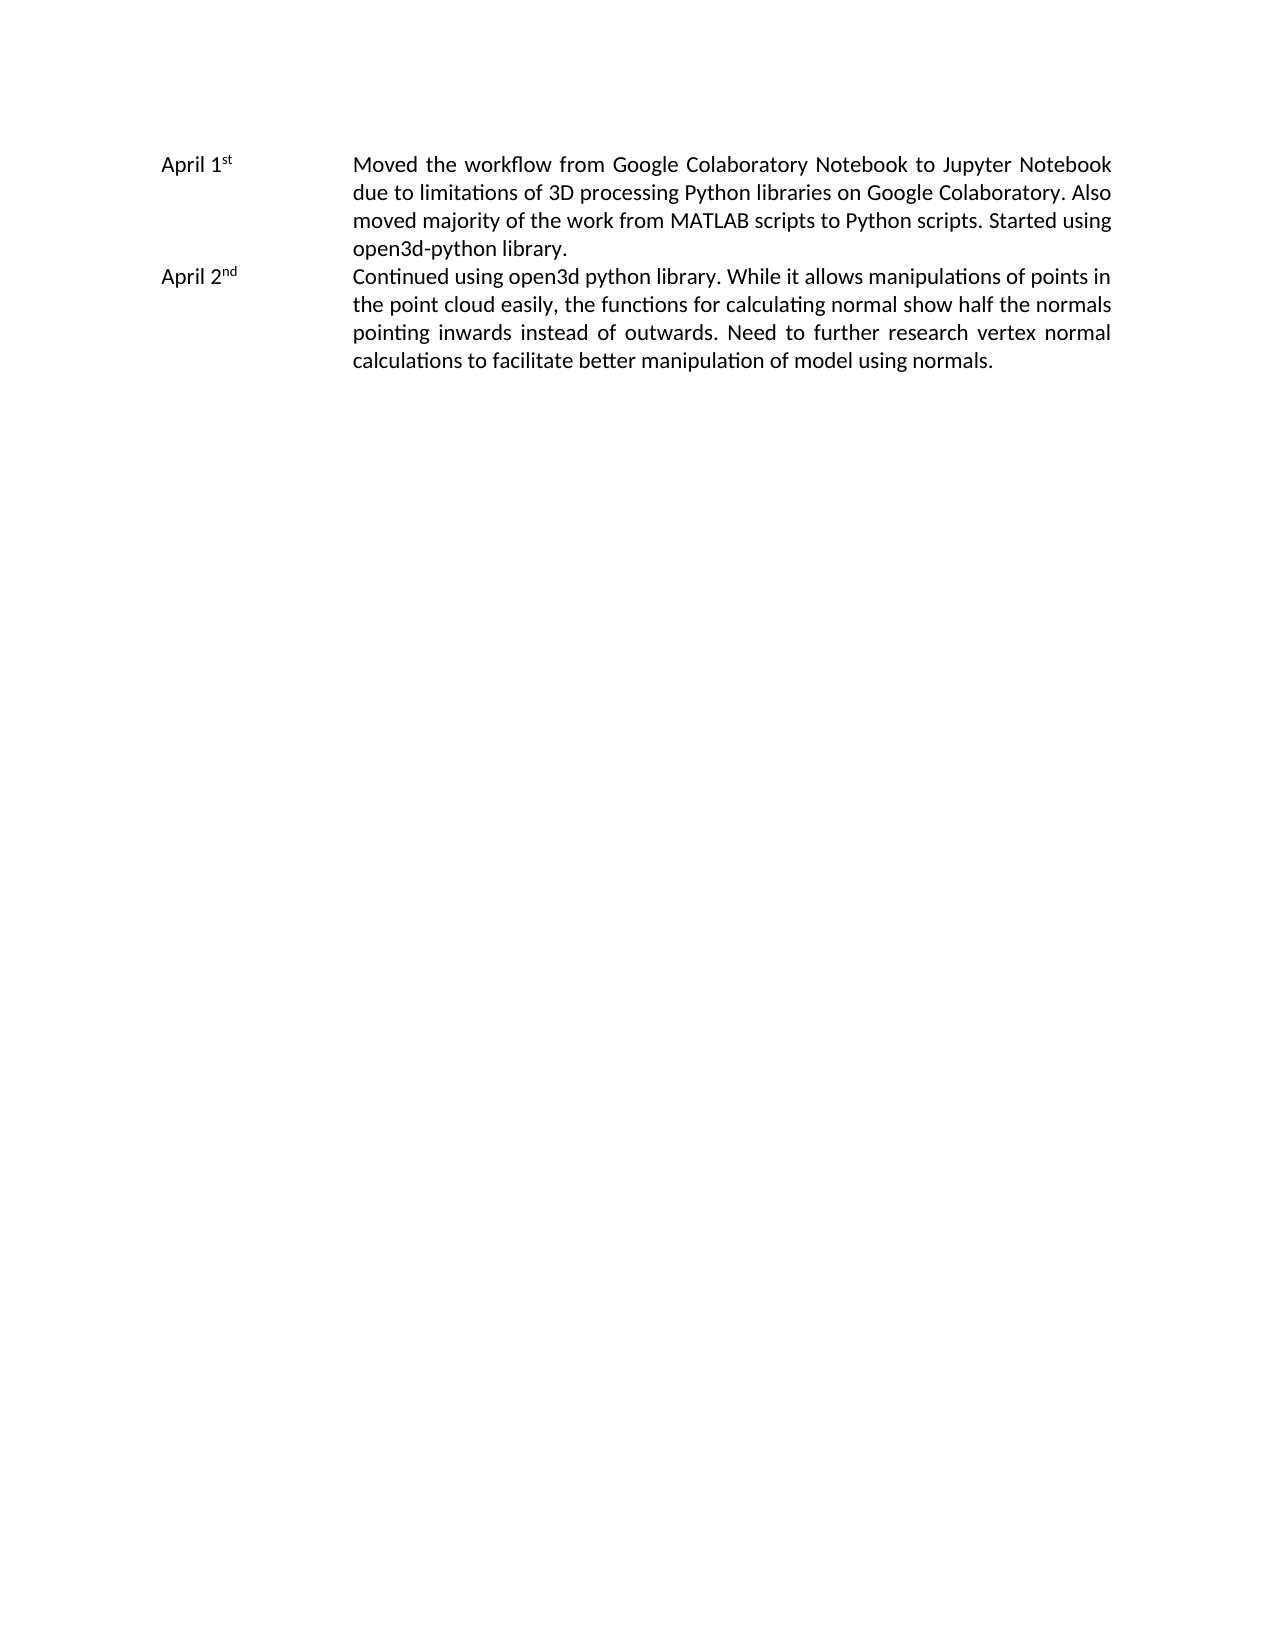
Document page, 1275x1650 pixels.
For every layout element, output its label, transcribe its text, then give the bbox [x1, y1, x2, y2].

table_header Moved the workflow from Google Colaboratory Notebook to Jupyter Notebook due to limitations of 3D processing Python libraries on Google Colaboratory. Also moved majority of the work from MATLAB scripts to Python scripts. Started using open3d-python library. [341, 150, 1124, 262]
table_cell Continued using open3d python library. While it allows manipulations of points in the point cloud easily, the functions for calculating normal show half the normals pointing inwards instead of outwards. Need to further research vertex normal calculations to facilitate better manipulation of model using normals. [341, 262, 1124, 374]
table_header April 1st [150, 150, 341, 262]
table_cell April 2nd [150, 262, 341, 374]
